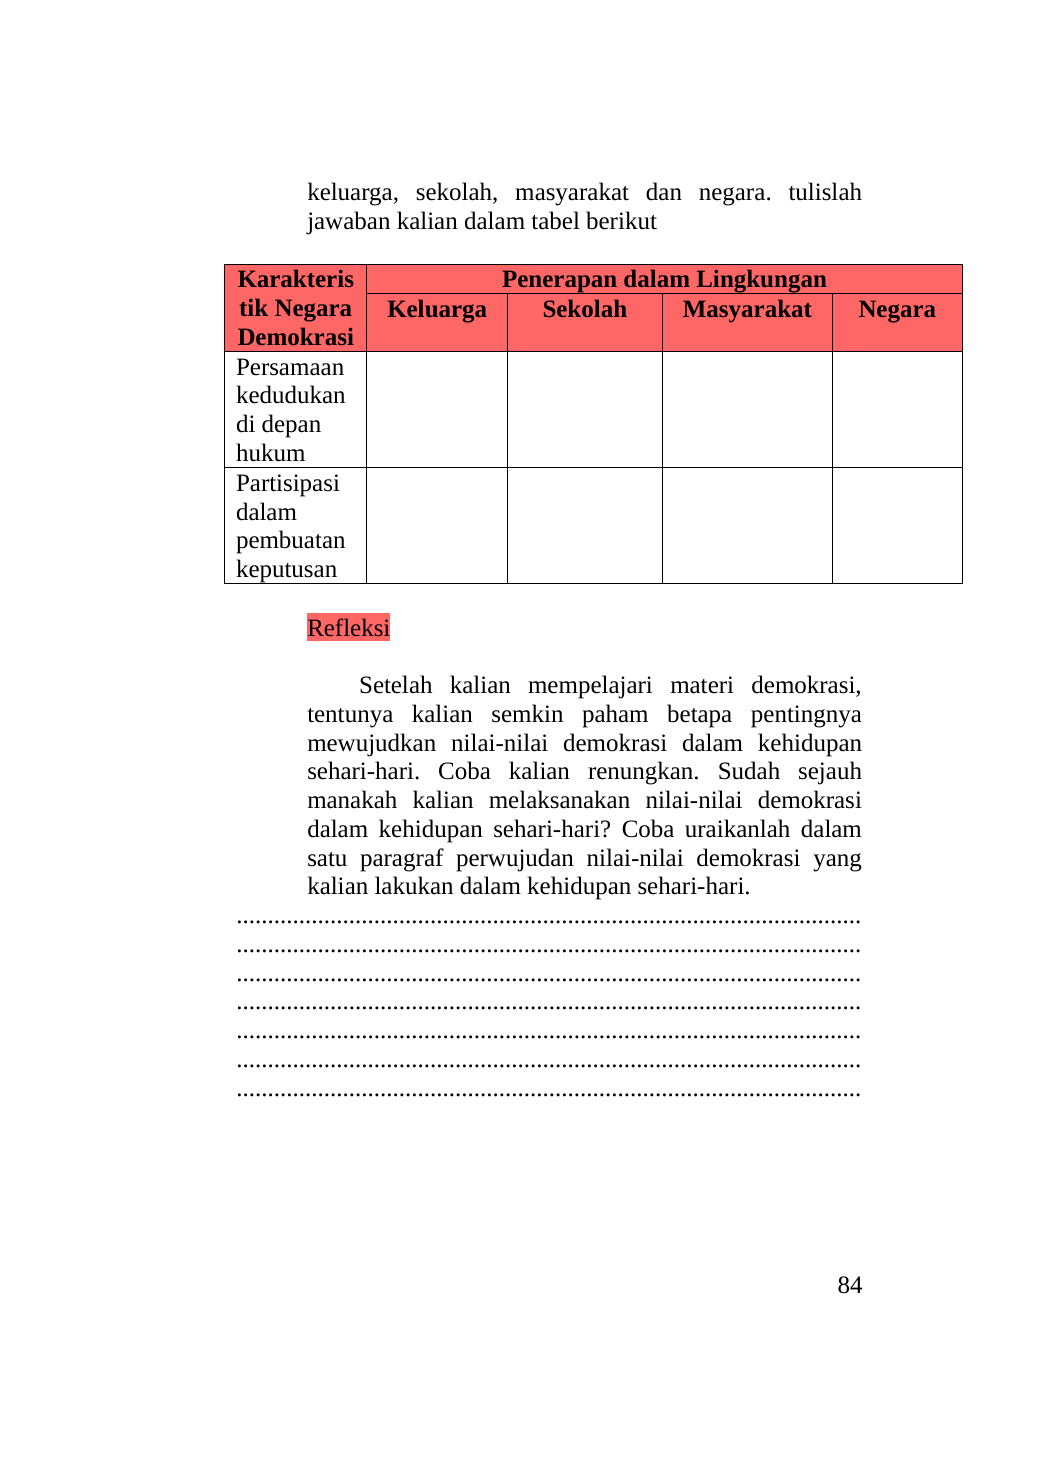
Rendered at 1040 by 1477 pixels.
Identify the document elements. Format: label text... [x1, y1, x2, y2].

table_cell [508, 468, 662, 583]
table_cell Masyarakat [663, 294, 832, 351]
table_cell [833, 352, 962, 467]
table_cell Negara [833, 294, 962, 351]
table_cell [367, 468, 507, 583]
table_cell [663, 468, 832, 583]
table_cell [508, 352, 662, 467]
table_cell Keluarga [367, 294, 507, 351]
text Refleksi [307, 613, 862, 641]
table_cell [367, 352, 507, 467]
table_cell Persamaan kedudukan di depan hukum [225, 352, 366, 467]
table_cell Sekolah [508, 294, 662, 351]
text Setelah kalian mempelajari materi demokrasi, tentunya kalian semkin paham betapa pentingnya mewujudkan nilai-nilai demokrasi dalam kehidupan sehari-hari. Coba kalian renungkan. Sudah sejauh manakah kalian melaksanakan nilai-nilai demokrasi dalam kehidupan sehari-hari? Coba uraikanlah dalam satu paragraf perwujudan nilai-nilai demokrasi yang kalian lakukan dalam kehidupan sehari-hari. [307, 670, 862, 900]
text ............................................................................................................................................................................................................................................................................................................................................................................................................................................................................................................................................................................................................................................................................................................................ [236, 900, 862, 1101]
table_cell Partisipasi dalam pembuatan keputusan [225, 468, 366, 583]
text keluarga, sekolah, masyarakat dan negara. tulislah jawaban kalian dalam tabel berikut [307, 177, 862, 235]
table_cell [833, 468, 962, 583]
table_header Penerapan dalam Lingkungan [367, 265, 962, 293]
table_header Karakteristik Negara Demokrasi [225, 265, 366, 351]
table_cell [663, 352, 832, 467]
